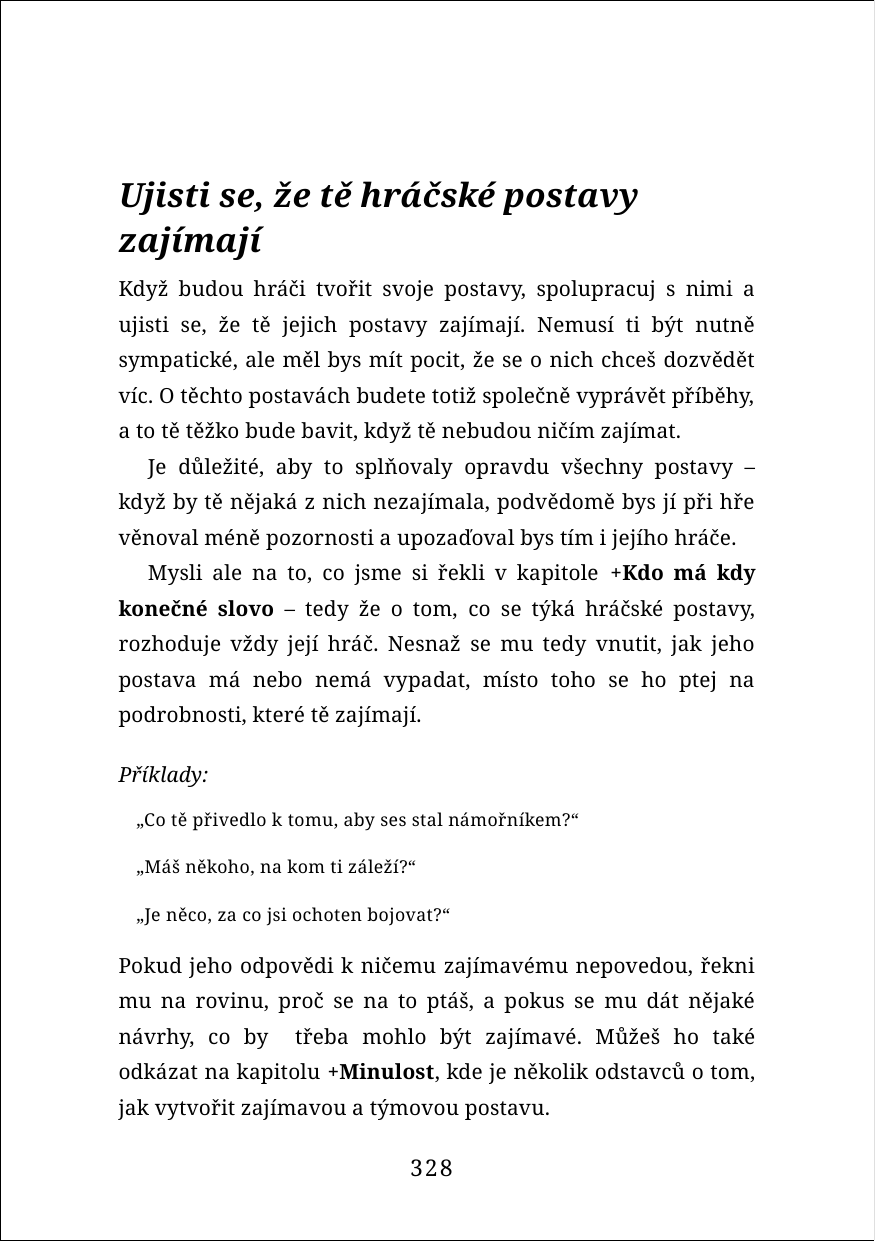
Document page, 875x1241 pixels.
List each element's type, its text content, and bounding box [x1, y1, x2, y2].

subtitle Ujisti se, že tě hráčské postavy zajímají [118, 172, 756, 263]
text „Je něco, za co jsi ochoten bojovat?“ [136, 903, 756, 927]
text Pokud jeho odpovědi k ničemu zajímavému nepovedou, řekni mu na rovinu, proč se na to ptáš, a pokus se mu dát nějaké návrhy, co by třeba mohlo být zajímavé. Můžeš ho také odkázat na kapitolu +Minulost, kde je několik odstavců o tom, jak vytvořit zajímavou a týmovou postavu. [118, 951, 756, 1121]
text Příklady: [118, 760, 756, 788]
text „Máš někoho, na kom ti záleží?“ [136, 855, 756, 879]
text Když budou hráči tvořit svoje postavy, spolupracuj s nimi a ujisti se, že tě jejich postavy zajímají. Nemusí ti být nutně sympatické, ale měl bys mít pocit, že se o nich chceš dozvědět víc. O těchto postavách budete totiž společně vyprávět příběhy, a to tě těžko bude bavit, když tě nebudou ničím zajímat. Je důležité, aby to splňovaly opravdu všechny postavy – když by tě nějaká z nich nezajímala, podvědomě bys jí při hře věnoval méně pozornosti a upozaďoval bys tím i jejího hráče. Mysli ale na to, co jsme si řekli v kapitole +Kdo má kdy konečné slovo – tedy že o tom, co se týká hráčské postavy, rozhoduje vždy její hráč. Nesnaž se mu tedy vnutit, jak jeho postava má nebo nemá vypadat, místo toho se ho ptej na podrobnosti, které tě zajímají. [118, 274, 756, 729]
text „Co tě přivedlo k tomu, aby ses stal námořníkem?“ [136, 807, 756, 831]
